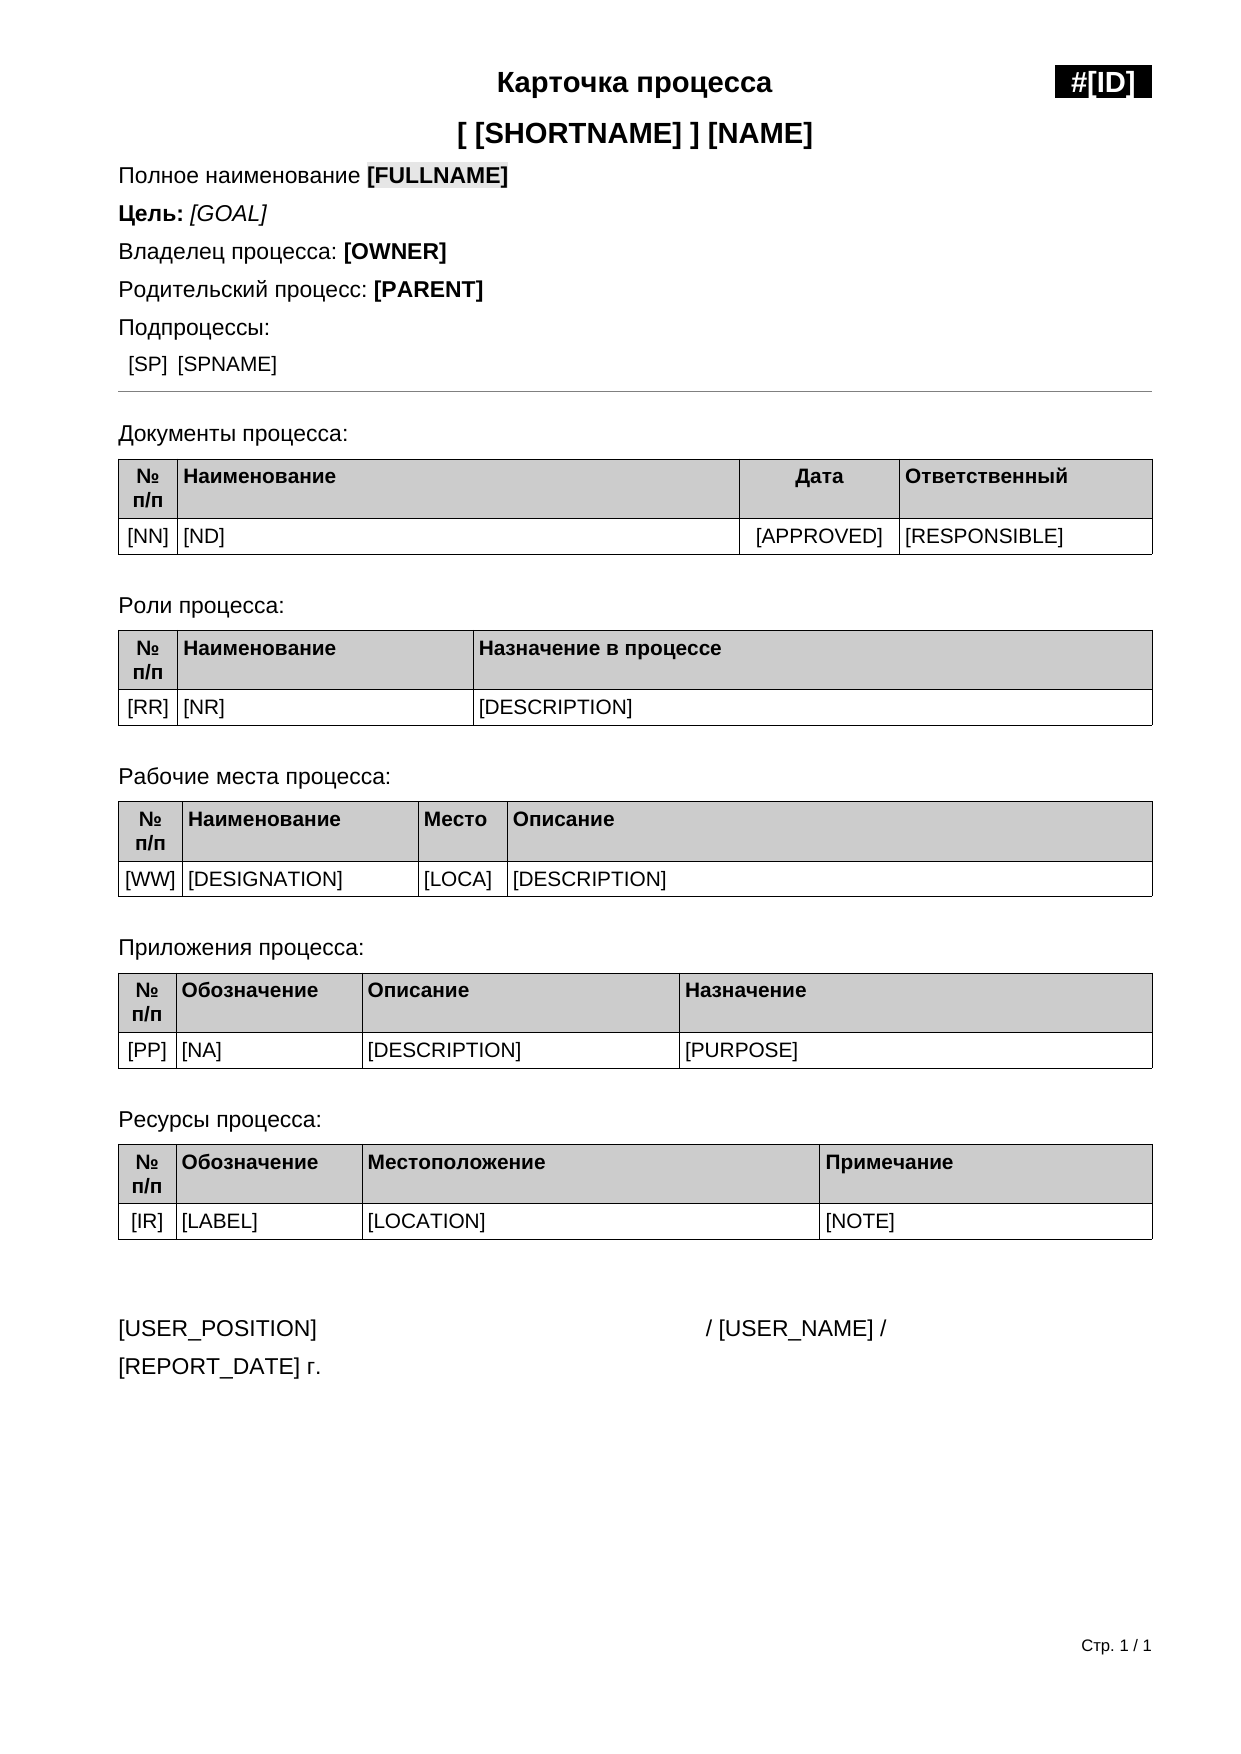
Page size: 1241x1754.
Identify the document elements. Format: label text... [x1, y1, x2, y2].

text Владелец процесса: [OWNER] [118, 238, 1152, 264]
table_cell [NA] [177, 1033, 362, 1067]
table_header Обозначение [177, 1145, 362, 1203]
text Роли процесса: [118, 592, 1152, 618]
text Родительский процесс: [PARENT] [118, 276, 1152, 302]
table_cell [PURPOSE] [680, 1033, 1152, 1067]
text Ресурсы процесса: [118, 1106, 1152, 1132]
text Подпроцессы: [118, 314, 1152, 340]
table_cell [DESCRIPTION] [363, 1033, 679, 1067]
table_cell [NOTE] [820, 1204, 1152, 1239]
table_cell [DESCRIPTION] [474, 690, 1152, 725]
table_header [SPNAME] [178, 352, 1152, 376]
table_cell [LOCA] [419, 862, 507, 896]
table_header № п/п [119, 460, 177, 518]
table_header Дата [740, 460, 899, 518]
table_header Назначение в процессе [474, 631, 1152, 689]
table_header #[ID] [1006, 59, 1152, 110]
text Полное наименование [FULLNAME] [118, 162, 1152, 188]
table_header Назначение [680, 974, 1152, 1032]
subtitle [ [SHORTNAME] ] [NAME] [118, 116, 1152, 150]
table_header № п/п [119, 802, 182, 861]
table_cell [LABEL] [177, 1204, 362, 1239]
table_header Обозначение [177, 974, 362, 1032]
table_cell [DESCRIPTION] [508, 862, 1152, 896]
text [USER_POSITION] / [USER_NAME] / [118, 1315, 1152, 1342]
table_header № п/п [119, 631, 177, 689]
text Рабочие места процесса: [118, 763, 1152, 789]
table_header [SP] [118, 352, 177, 376]
text [REPORT_DATE] г. [118, 1353, 1152, 1380]
table_cell [APPROVED] [740, 519, 899, 553]
table_header Наименование [183, 802, 418, 861]
table_header Описание [363, 974, 679, 1032]
table_header Ответственный [900, 460, 1152, 518]
text Документы процесса: [118, 420, 1152, 447]
table_cell [RESPONSIBLE] [900, 519, 1152, 553]
table_header Наименование [178, 631, 473, 689]
table_cell [DESIGNATION] [183, 862, 418, 896]
table_cell [IR] [119, 1204, 176, 1239]
table_header Карточка процесса [118, 59, 1006, 110]
table_header Место [419, 802, 507, 861]
text Цель: [GOAL] [118, 200, 1152, 226]
table_cell [ND] [178, 519, 739, 553]
table_cell [NR] [178, 690, 473, 725]
table_header № п/п [119, 1145, 176, 1203]
table_header № п/п [119, 974, 176, 1032]
text Приложения процесса: [118, 934, 1152, 961]
table_cell [LOCATION] [363, 1204, 819, 1239]
table_cell [NN] [119, 519, 177, 553]
table_header Наименование [178, 460, 739, 518]
table_cell [RR] [119, 690, 177, 725]
table_cell [PP] [119, 1033, 176, 1067]
table_cell [WW] [119, 862, 182, 896]
table_header Примечание [820, 1145, 1152, 1203]
table_header Местоположение [363, 1145, 819, 1203]
table_header Описание [508, 802, 1152, 861]
